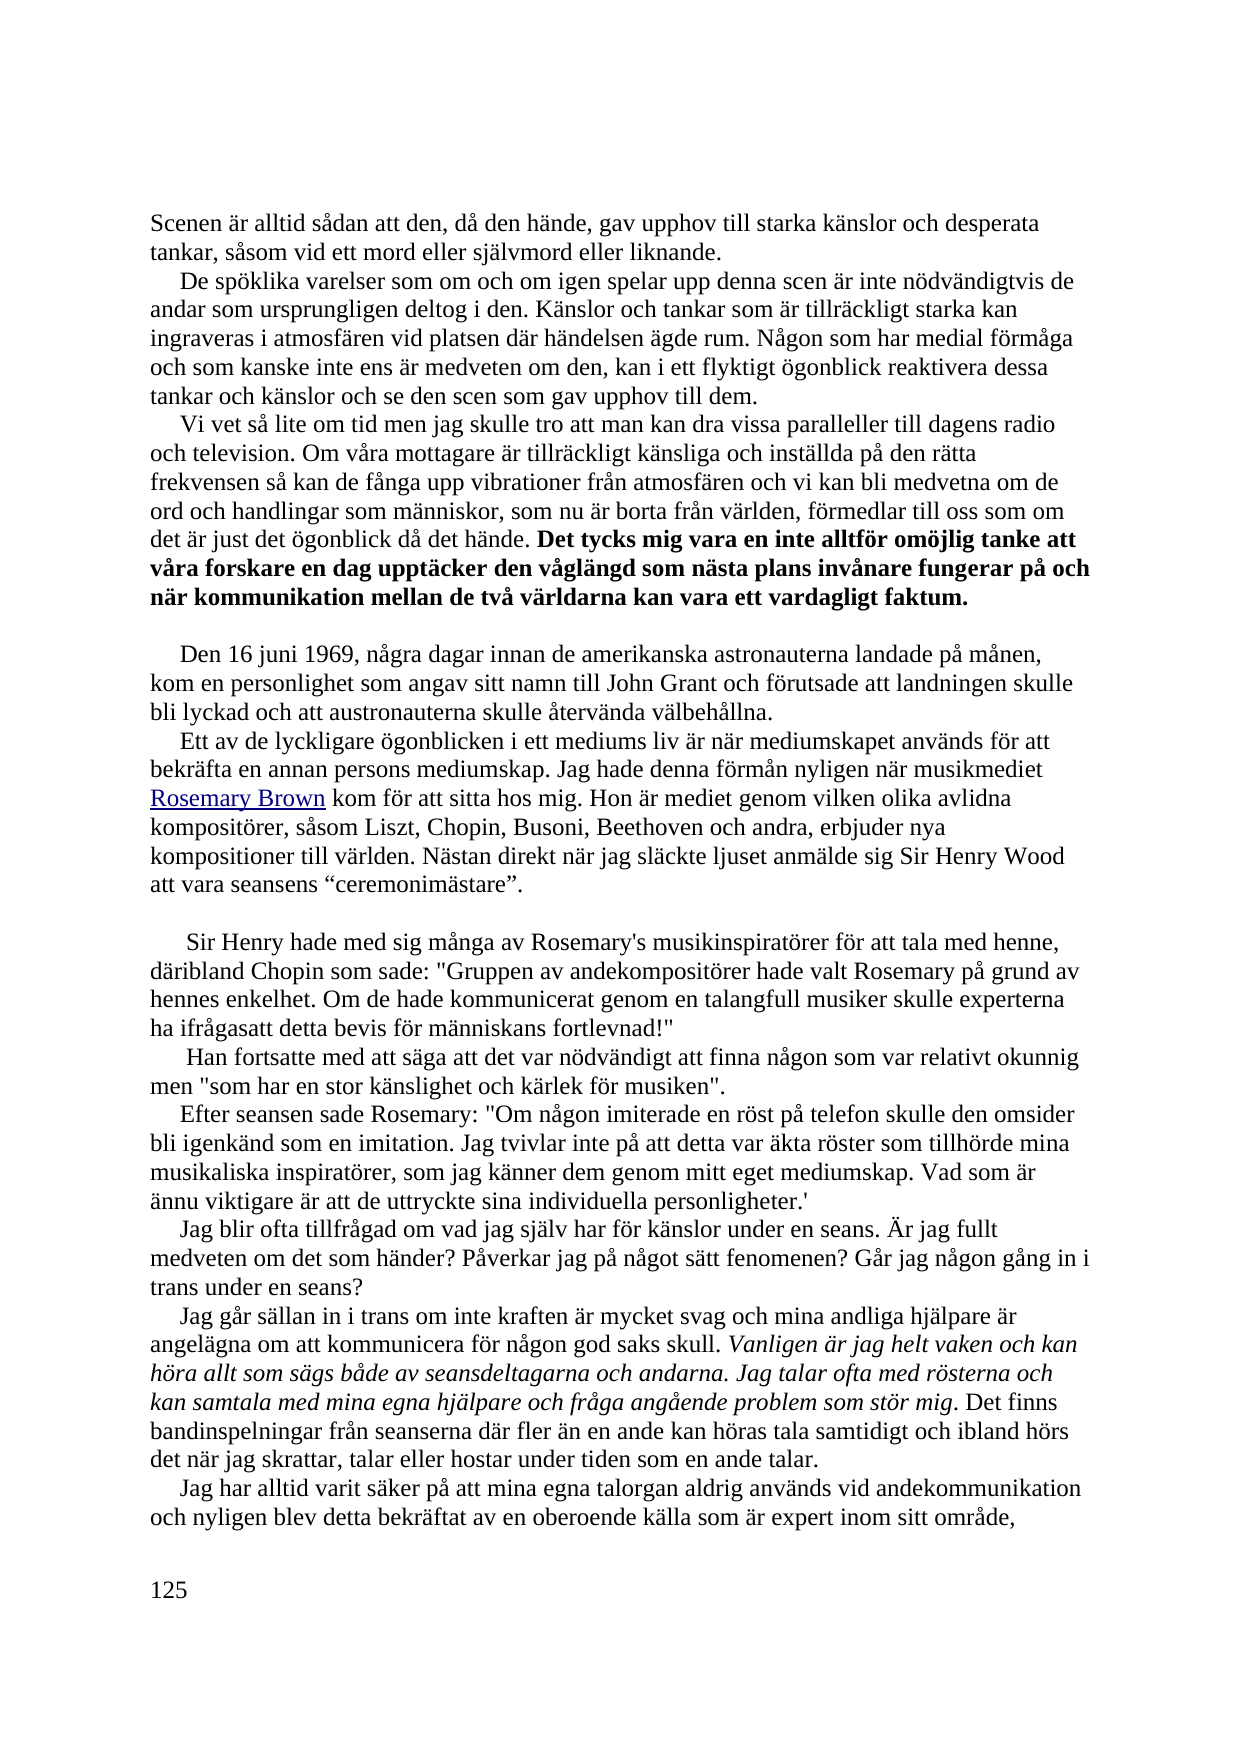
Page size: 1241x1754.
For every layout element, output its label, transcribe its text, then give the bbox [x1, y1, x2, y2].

text Jag har alltid varit säker på att mina egna talorgan aldrig an­vänds vid andekommunikation och nyligen blev detta bekräftat av en oberoende källa som är expert inom sitt område, [150, 1473, 1090, 1531]
text Sir Henry hade med sig många av Rosemary's musikinspiratörer för att tala med henne, däribland Chopin som sade: "Gruppen av andekompositörer hade valt Ro­semary på grund av hennes enkelhet. Om de hade kommunicerat genom en talangfull musiker skulle experterna ha ifrågasatt detta bevis för människans fortlevnad!" [150, 927, 1090, 1042]
text Scenen är alltid sådan att den, då den hände, gav upphov till starka käns­lor och desperata tankar, såsom vid ett mord eller självmord eller liknande. [150, 208, 1090, 266]
text Ett av de lyckligare ögonblicken i ett mediums liv är när medi­umskapet används för att bekräfta en annan persons medium­skap. Jag hade denna förmån nyligen när musikmediet Rosemary Brown kom för att sitta hos mig. Hon är mediet genom vilken olika avlidna kompositörer, såsom Liszt, Chopin, Busoni, Beet­hoven och andra, erbjuder nya kompositioner till världen. Nästan direkt när jag släckte ljuset anmälde sig Sir Henry Wood att vara seansens “ceremonimästare”. [150, 726, 1090, 898]
text Den 16 juni 1969, några dagar innan de amerikanska ast­ronauterna landade på månen, kom en personlighet som angav sitt namn till John Grant och förutsade att landningen skulle bli lyckad och att austronauterna skulle återvända välbehållna. [150, 639, 1090, 726]
text Efter seansen sade Rosemary: "Om någon imiterade en röst på telefon skulle den omsider bli igenkänd som en imitation. Jag tvivlar inte på att detta var äkta röster som tillhörde mina musikaliska inspiratörer, som jag känner dem genom mitt eget mediumskap. Vad som är ännu viktigare är att de uttryckte sina individuella personlighe­ter.' [150, 1099, 1090, 1214]
text Han fortsatte med att säga att det var nödvändigt att finna någon som var relativt okunnig men "som har en stor känslighet och kärlek för musiken". [150, 1042, 1090, 1099]
text De spöklika varelser som om och om igen spelar upp denna scen är inte nödvändigtvis de andar som ursprungligen deltog i den. Känslor och tankar som är tillräckligt starka kan ingraveras i atmosfären vid platsen där händelsen ägde rum. Någon som har medial förmåga och som kanske inte ens är medveten om den, kan i ett flyktigt ögonblick reaktivera dessa tankar och känslor och se den scen som gav upphov till dem. [150, 266, 1090, 409]
text Jag blir ofta tillfrågad om vad jag själv har för känslor under en seans. Är jag fullt medveten om det som händer? Påverkar jag på något sätt fenomenen? Går jag någon gång in i trans under en seans? [150, 1214, 1090, 1301]
text Jag går sällan in i trans om inte kraften är mycket svag och mina andliga hjälpare är angelägna om att kommunicera för någon god saks skull. Vanligen är jag helt vaken och kan höra allt som sägs både av seansdeltagarna och andarna. Jag talar ofta med rösterna och kan samtala med mina egna hjälpare och fråga angående pro­blem som stör mig. Det finns bandinspelningar från seanserna där fler än en ande kan höras tala samtidigt och ibland hörs det när jag skrattar, talar eller hostar under tiden som en ande talar. [150, 1301, 1090, 1473]
text Vi vet så lite om tid men jag skulle tro att man kan dra vissa paralleller till dagens radio och television. Om våra mottagare är tillräckligt känsliga och inställda på den rätta frekvensen så kan de fånga upp vibra­tioner från atmosfären och vi kan bli medvetna om de ord och handlingar som människor, som nu är borta från världen, för­medlar till oss som om det är just det ögonblick då det hände. Det tycks mig vara en inte alltför omöjlig tanke att våra forskare en dag upptäcker den våglängd som nästa plans invånare fung­erar på och när kommunikation mellan de två världarna kan vara ett vardagligt faktum. [150, 409, 1090, 611]
